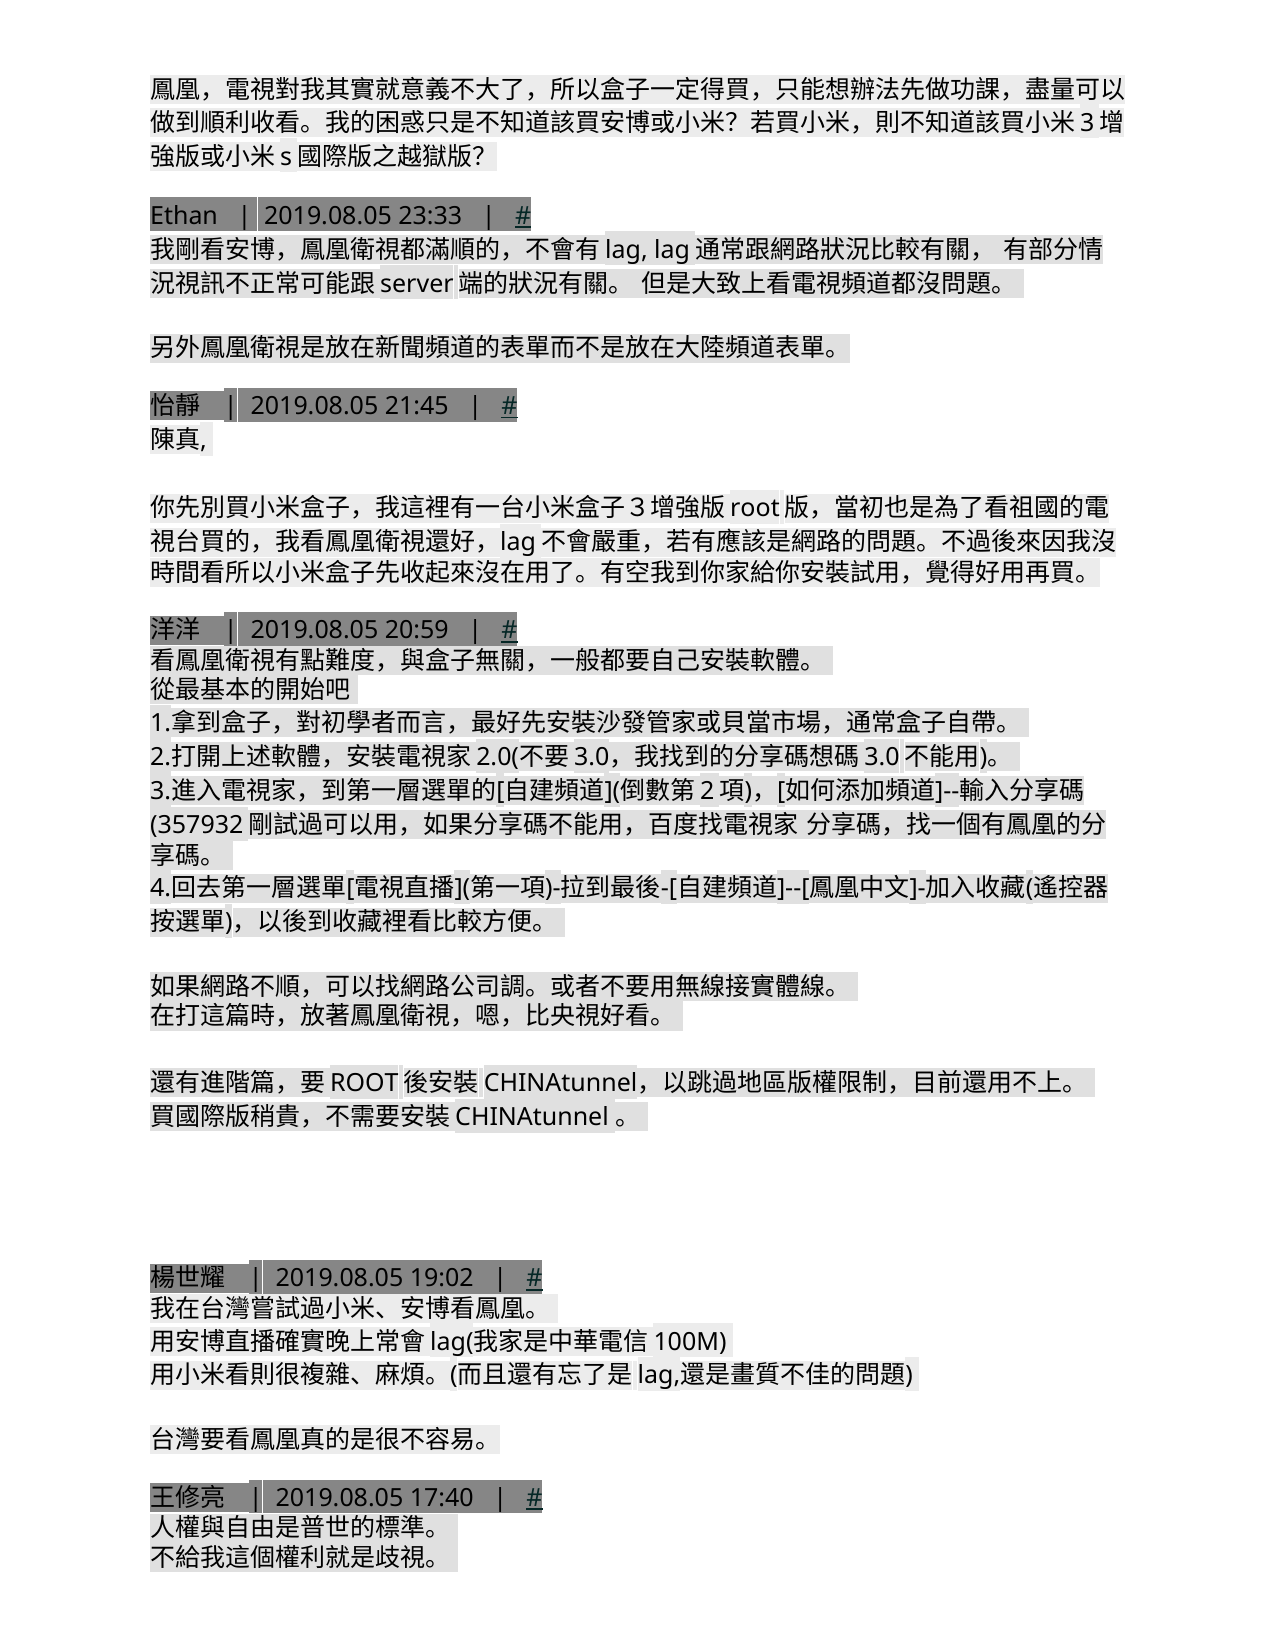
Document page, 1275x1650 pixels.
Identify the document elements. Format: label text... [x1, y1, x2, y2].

text 洋洋 | 2019.08.05 20:59 | # [150, 612, 1125, 646]
text 楊世耀 | 2019.08.05 19:02 | # [150, 1260, 1125, 1294]
text 我剛看安博，鳳凰衛視都滿順的，不會有lag, lag通常跟網路狀況比較有關， 有部分情況視訊不正常可能跟server端的狀況有關。 但是大致上看電視頻道都沒問題。 另外鳳凰衛視是放在新聞頻道的表單而不是放在大陸頻道表單。 [150, 231, 1125, 363]
text 怡靜 | 2019.08.05 21:45 | # [150, 388, 1125, 422]
text Ethan | 2019.08.05 23:33 | # [150, 197, 1125, 231]
text 王修亮 | 2019.08.05 17:40 | # [150, 1479, 1125, 1513]
text 鳳凰，電視對我其實就意義不大了，所以盒子一定得買，只能想辦法先做功課，盡量可以做到順利收看。我的困惑只是不知道該買安博或小米？若買小米，則不知道該買小米3增強版或小米s國際版之越獄版？ [150, 75, 1125, 172]
text 陳真, 你先別買小米盒子，我這裡有一台小米盒子３增強版root版，當初也是為了看祖國的電視台買的，我看鳳凰衛視還好，lag不會嚴重，若有應該是網路的問題。不過後來因我沒時間看所以小米盒子先收起來沒在用了。有空我到你家給你安裝試用，覺得好用再買。 [150, 422, 1125, 587]
text 看鳳凰衛視有點難度，與盒子無關，一般都要自己安裝軟體。 從最基本的開始吧 1.拿到盒子，對初學者而言，最好先安裝沙發管家或貝當市場，通常盒子自帶。 2.打開上述軟體，安裝電視家2.0(不要3.0，我找到的分享碼想碼3.0不能用)。 3.進入電視家，到第一層選單的[自建頻道](倒數第2項)，[如何添加頻道]--輸入分享碼(357932剛試過可以用，如果分享碼不能用，百度找電視家 分享碼，找一個有鳳凰的分享碼。 4.回去第一層選單[電視直播](第一項)-拉到最後-[自建頻道]--[鳳凰中文]-加入收藏(遙控器按選單)，以後到收藏裡看比較方便。 如果網路不順，可以找網路公司調。或者不要用無線接實體線。 在打這篇時，放著鳳凰衛視，嗯，比央視好看。 還有進階篇，要ROOT後安裝CHINAtunnel，以跳過地區版權限制，目前還用不上。 買國際版稍貴，不需要安裝CHINAtunnel 。 [150, 646, 1125, 1235]
text 我在台灣嘗試過小米、安博看鳳凰。 用安博直播確實晚上常會lag(我家是中華電信100M) 用小米看則很複雜、麻煩。(而且還有忘了是lag,還是畫質不佳的問題) 台灣要看鳳凰真的是很不容易。 [150, 1294, 1125, 1454]
